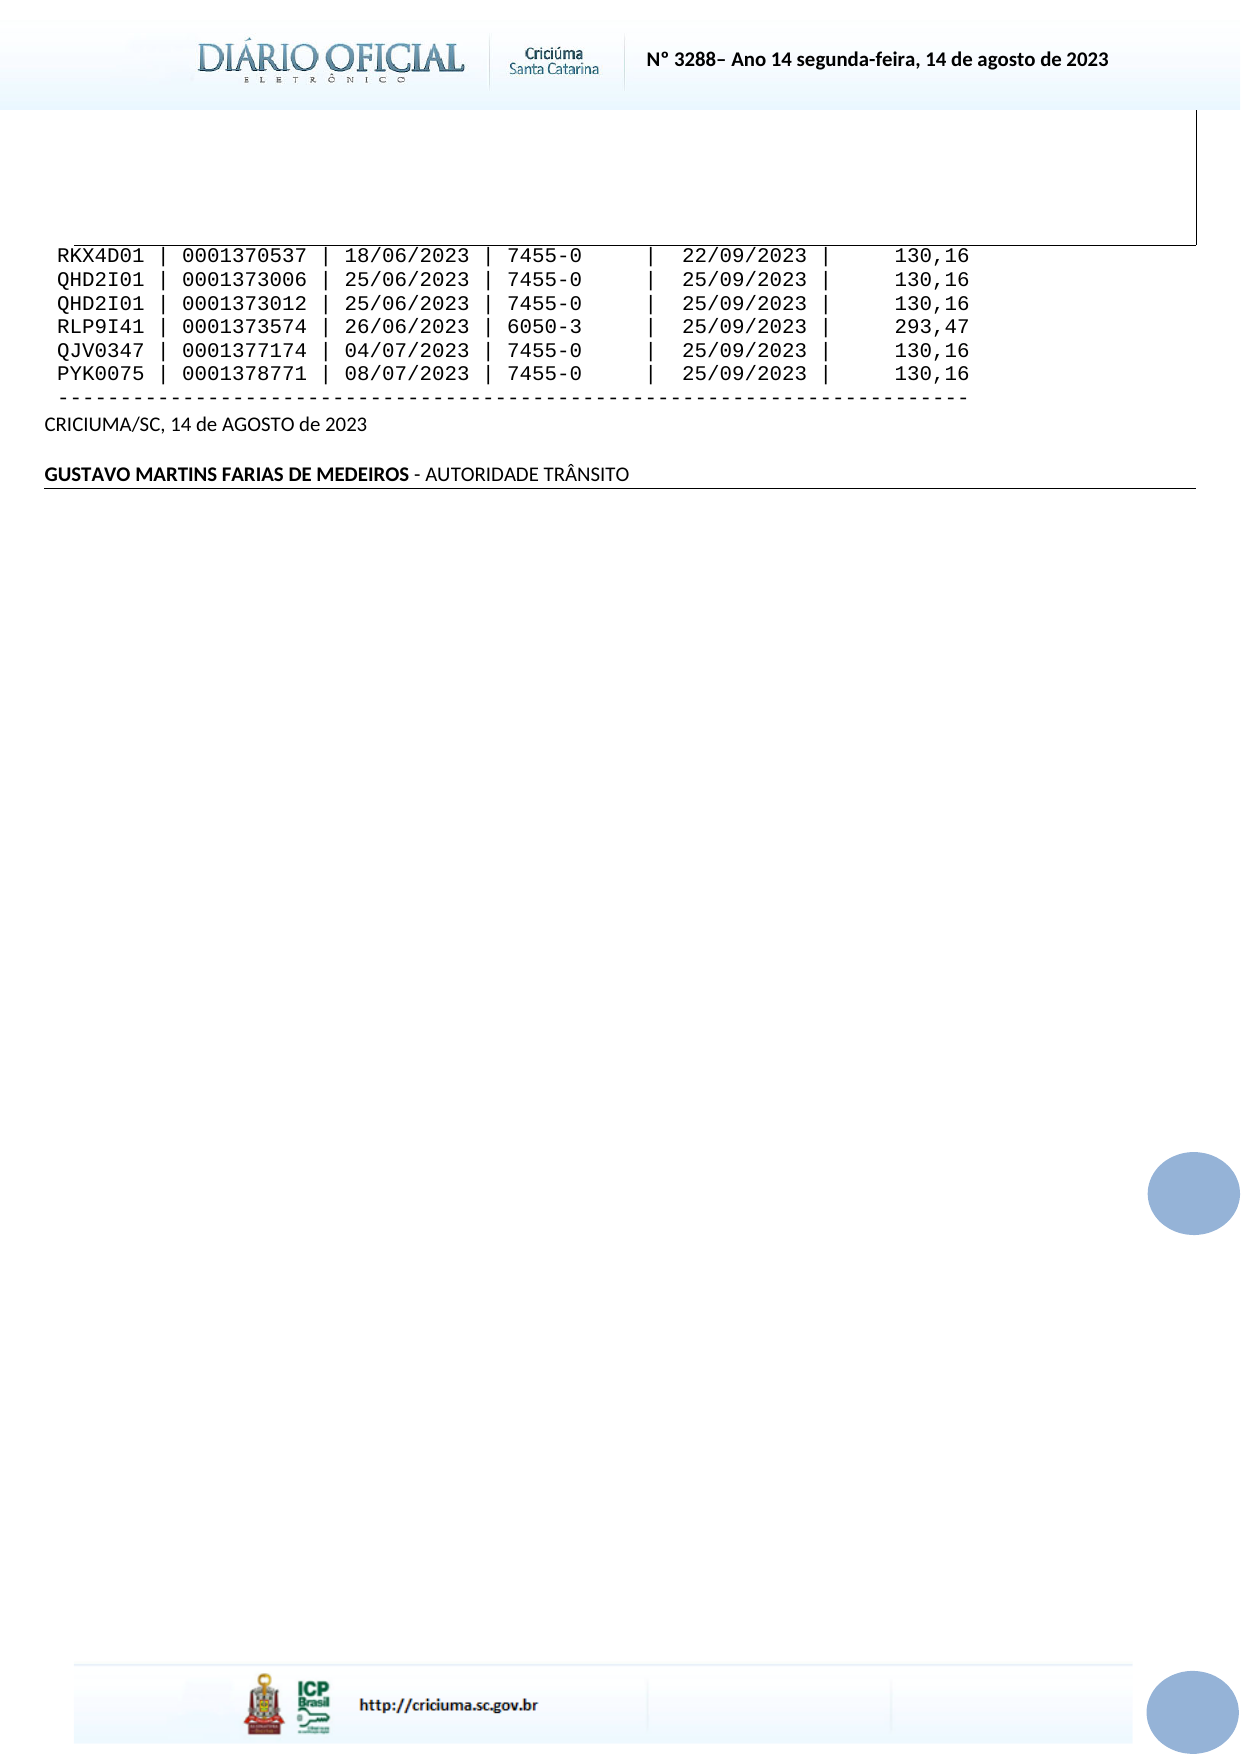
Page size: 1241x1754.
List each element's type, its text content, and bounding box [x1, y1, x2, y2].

text CRICIUMA/SC, 14 de AGOSTO de 2023 [44, 411, 1196, 437]
text QJV0347 | 0001377174 | 04/07/2023 | 7455-0 | 25/09/2023 | 130,16 [44, 340, 1196, 363]
text QHD2I01 | 0001373006 | 25/06/2023 | 7455-0 | 25/09/2023 | 130,16 [44, 269, 1196, 292]
text RLP9I41 | 0001373574 | 26/06/2023 | 6050-3 | 25/09/2023 | 293,47 [44, 316, 1196, 340]
text ------------------------------------------------------------------------- [44, 387, 1196, 411]
text RKX4D01 | 0001370537 | 18/06/2023 | 7455-0 | 22/09/2023 | 130,16 [44, 245, 1196, 269]
text GUSTAVO MARTINS FARIAS DE MEDEIROS - AUTORIDADE TRÂNSITO [44, 461, 1196, 488]
text QHD2I01 | 0001373012 | 25/06/2023 | 7455-0 | 25/09/2023 | 130,16 [44, 292, 1196, 316]
text PYK0075 | 0001378771 | 08/07/2023 | 7455-0 | 25/09/2023 | 130,16 [44, 363, 1196, 387]
